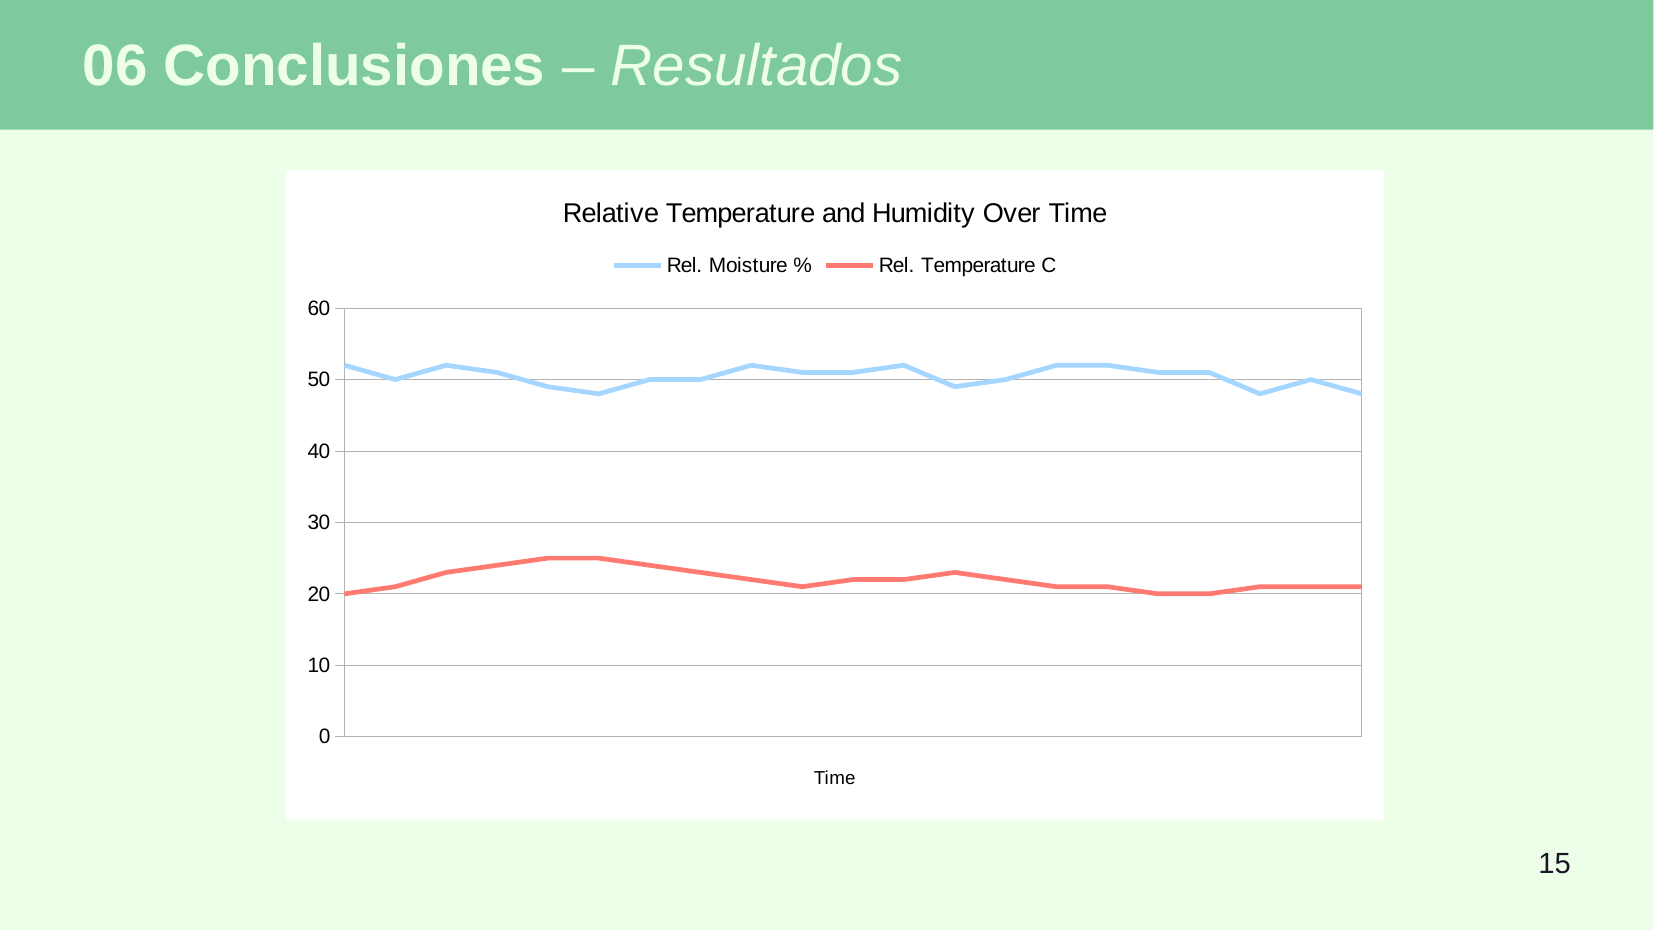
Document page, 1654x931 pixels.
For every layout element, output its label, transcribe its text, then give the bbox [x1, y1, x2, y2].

title 06 Conclusiones – Resultados [82, 25, 1571, 106]
text_box [0, 0, 1654, 130]
chart [285, 170, 1384, 820]
